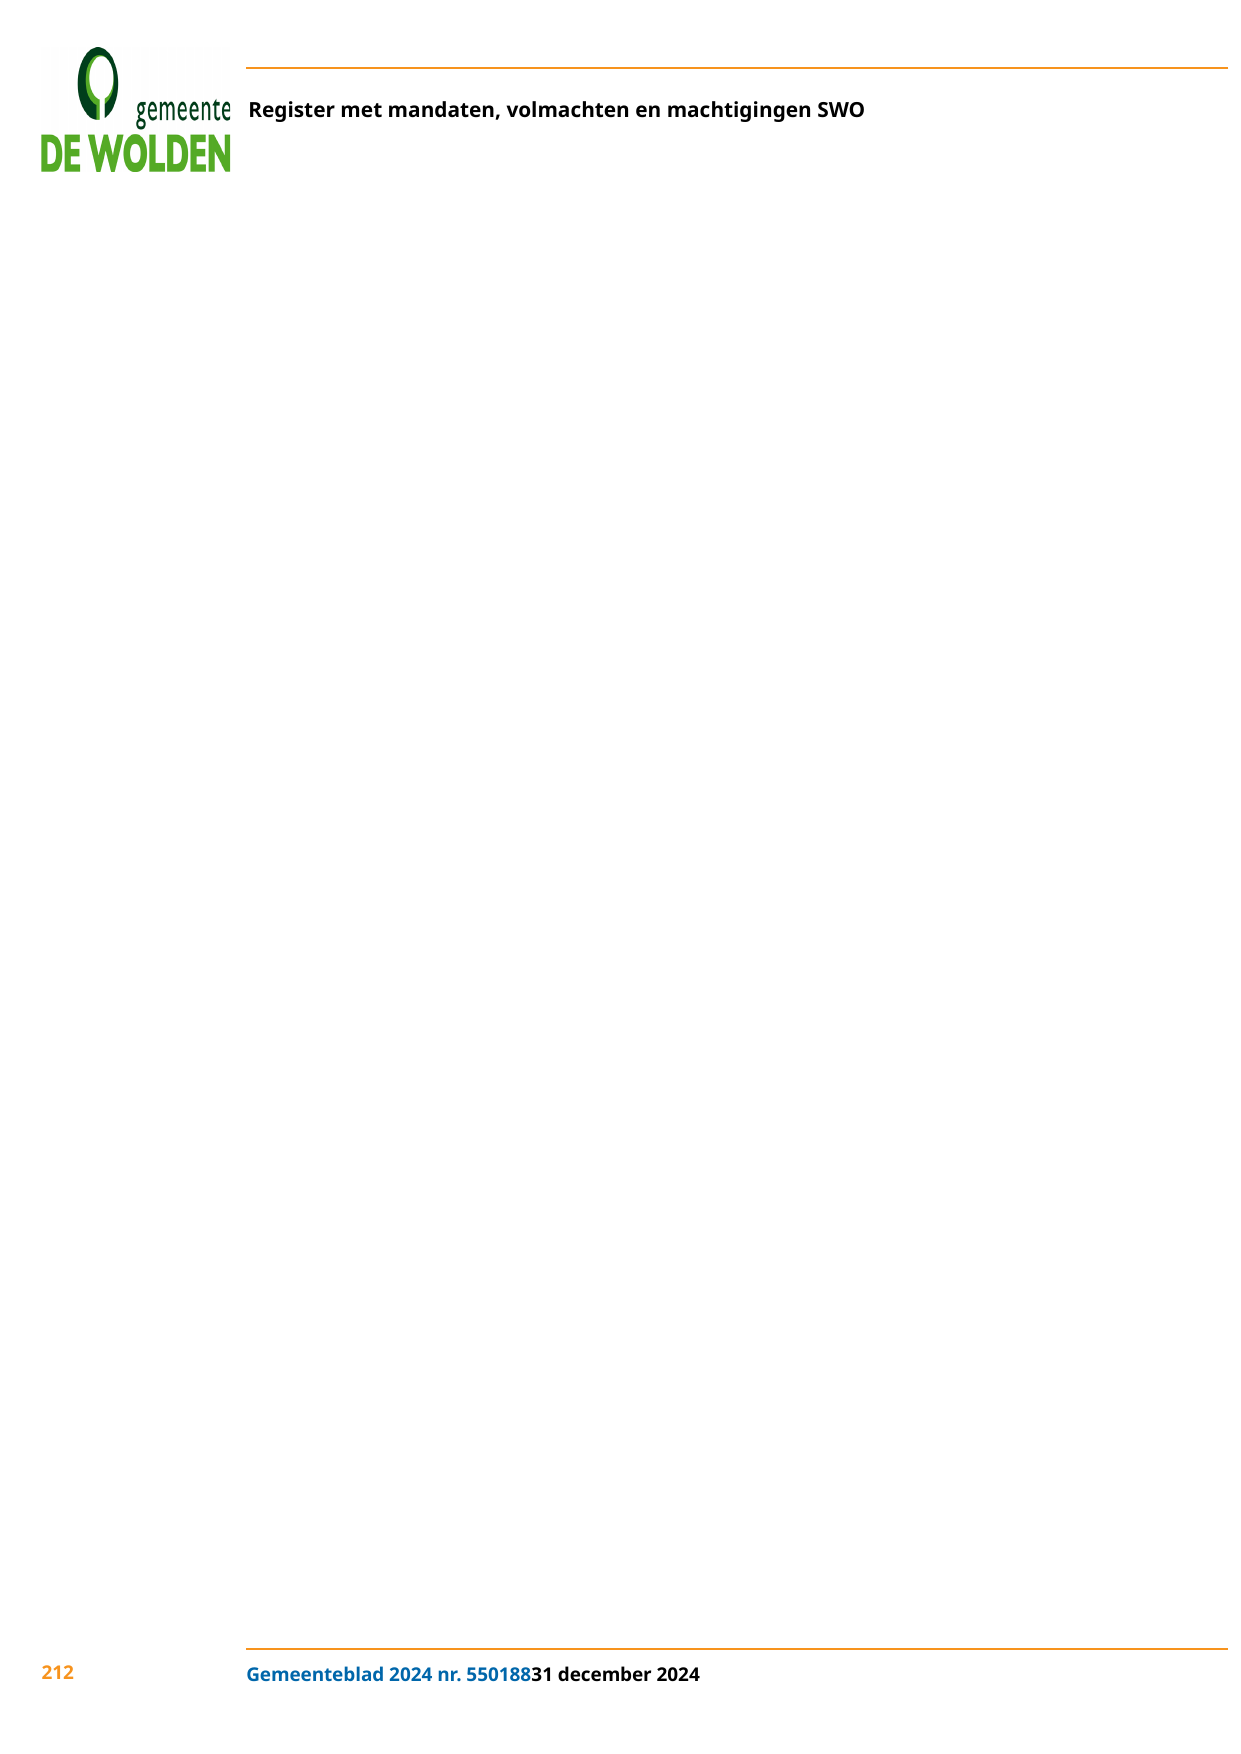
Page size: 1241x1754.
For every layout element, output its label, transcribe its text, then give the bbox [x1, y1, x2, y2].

text Register met mandaten, volmachten en machtigingen SWO [248, 95, 1152, 123]
picture [41, 47, 231, 172]
